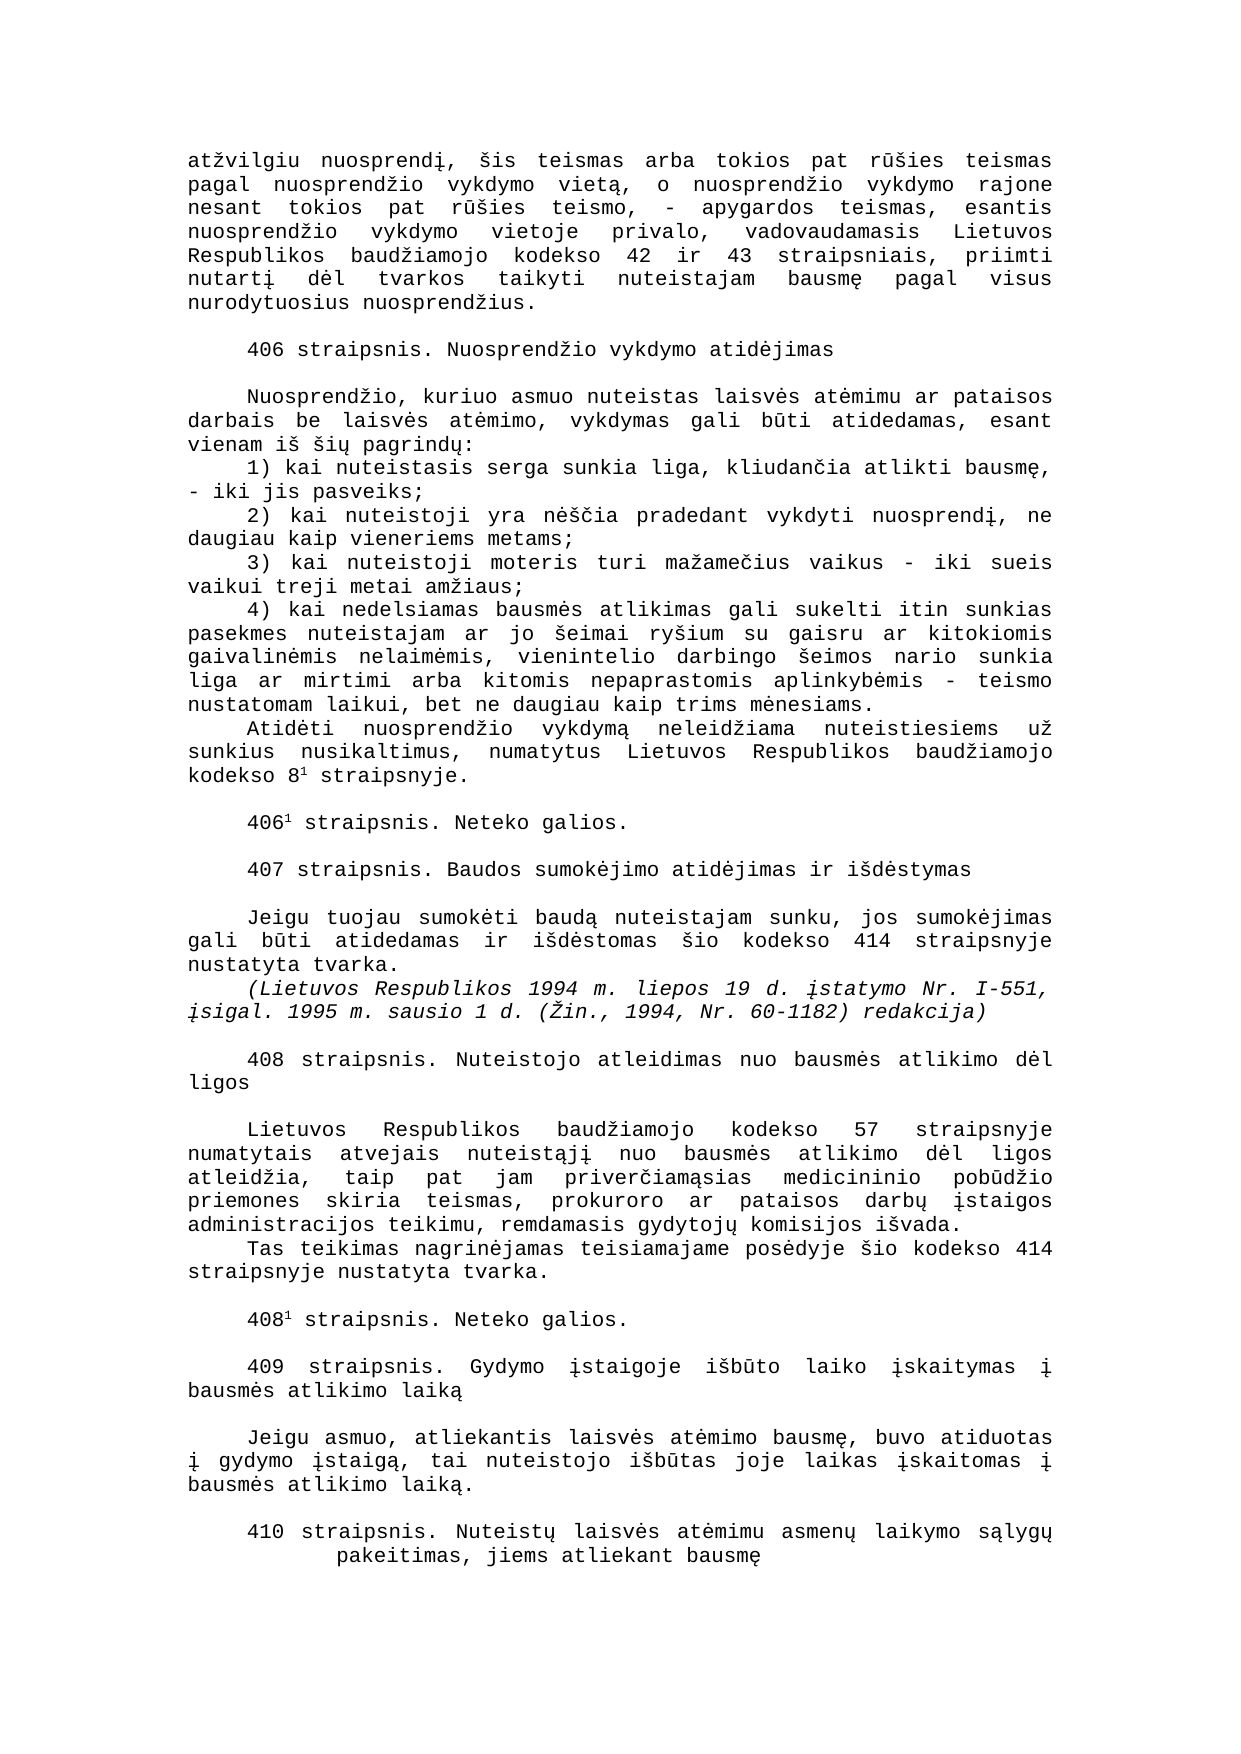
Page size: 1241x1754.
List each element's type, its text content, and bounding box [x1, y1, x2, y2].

text (Lietuvos Respublikos 1994 m. liepos 19 d. įstatymo Nr. I-551, įsigal. 1995 m. sausio 1 d. (Žin., 1994, Nr. 60-1182) redakcija) [187, 978, 1053, 1025]
text 410 straipsnis. Nuteistų laisvės atėmimu asmenų laikymo sąlygų pakeitimas, jiems atliekant bausmę [247, 1521, 1053, 1569]
text 4081 straipsnis. Neteko galios. [187, 1309, 1053, 1332]
text Lietuvos Respublikos baudžiamojo kodekso 57 straipsnyje numatytais atvejais nuteistąjį nuo bausmės atlikimo dėl ligos atleidžia, taip pat jam priverčiamąsias medicininio pobūdžio priemones skiria teismas, prokuroro ar pataisos darbų įstaigos administracijos teikimu, remdamasis gydytojų komisijos išvada. [187, 1119, 1053, 1238]
text 1) kai nuteistasis serga sunkia liga, kliudančia atlikti bausmę, - iki jis pasveiks; [187, 457, 1053, 505]
text 2) kai nuteistoji yra nėščia pradedant vykdyti nuosprendį, ne daugiau kaip vieneriems metams; [187, 505, 1053, 552]
text 3) kai nuteistoji moteris turi mažamečius vaikus - iki sueis vaikui treji metai amžiaus; [187, 552, 1053, 599]
text Jeigu tuojau sumokėti baudą nuteistajam sunku, jos sumokėjimas gali būti atidedamas ir išdėstomas šio kodekso 414 straipsnyje nustatyta tvarka. [187, 907, 1053, 978]
text Nuosprendžio, kuriuo asmuo nuteistas laisvės atėmimu ar pataisos darbais be laisvės atėmimo, vykdymas gali būti atidedamas, esant vienam iš šių pagrindų: [187, 386, 1053, 457]
text 4061 straipsnis. Neteko galios. [187, 812, 1053, 836]
text 406 straipsnis. Nuosprendžio vykdymo atidėjimas [187, 339, 1053, 363]
text atžvilgiu nuosprendį, šis teismas arba tokios pat rūšies teismas pagal nuosprendžio vykdymo vietą, o nuosprendžio vykdymo rajone nesant tokios pat rūšies teismo, - apygardos teismas, esantis nuosprendžio vykdymo vietoje privalo, vadovaudamasis Lietuvos Respublikos baudžiamojo kodekso 42 ir 43 straipsniais, priimti nutartį dėl tvarkos taikyti nuteistajam bausmę pagal visus nurodytuosius nuosprendžius. [187, 150, 1053, 316]
text Atidėti nuosprendžio vykdymą neleidžiama nuteistiesiems už sunkius nusikaltimus, numatytus Lietuvos Respublikos baudžiamojo kodekso 81 straipsnyje. [187, 717, 1053, 788]
text 408 straipsnis. Nuteistojo atleidimas nuo bausmės atlikimo dėl ligos [187, 1048, 1053, 1096]
text 4) kai nedelsiamas bausmės atlikimas gali sukelti itin sunkias pasekmes nuteistajam ar jo šeimai ryšium su gaisru ar kitokiomis gaivalinėmis nelaimėmis, vienintelio darbingo šeimos nario sunkia liga ar mirtimi arba kitomis nepaprastomis aplinkybėmis - teismo nustatomam laikui, bet ne daugiau kaip trims mėnesiams. [187, 599, 1053, 717]
text Jeigu asmuo, atliekantis laisvės atėmimo bausmę, buvo atiduotas į gydymo įstaigą, tai nuteistojo išbūtas joje laikas įskaitomas į bausmės atlikimo laiką. [187, 1427, 1053, 1498]
text Tas teikimas nagrinėjamas teisiamajame posėdyje šio kodekso 414 straipsnyje nustatyta tvarka. [187, 1238, 1053, 1285]
text 409 straipsnis. Gydymo įstaigoje išbūto laiko įskaitymas į bausmės atlikimo laiką [187, 1356, 1053, 1403]
text 407 straipsnis. Baudos sumokėjimo atidėjimas ir išdėstymas [187, 859, 1053, 883]
